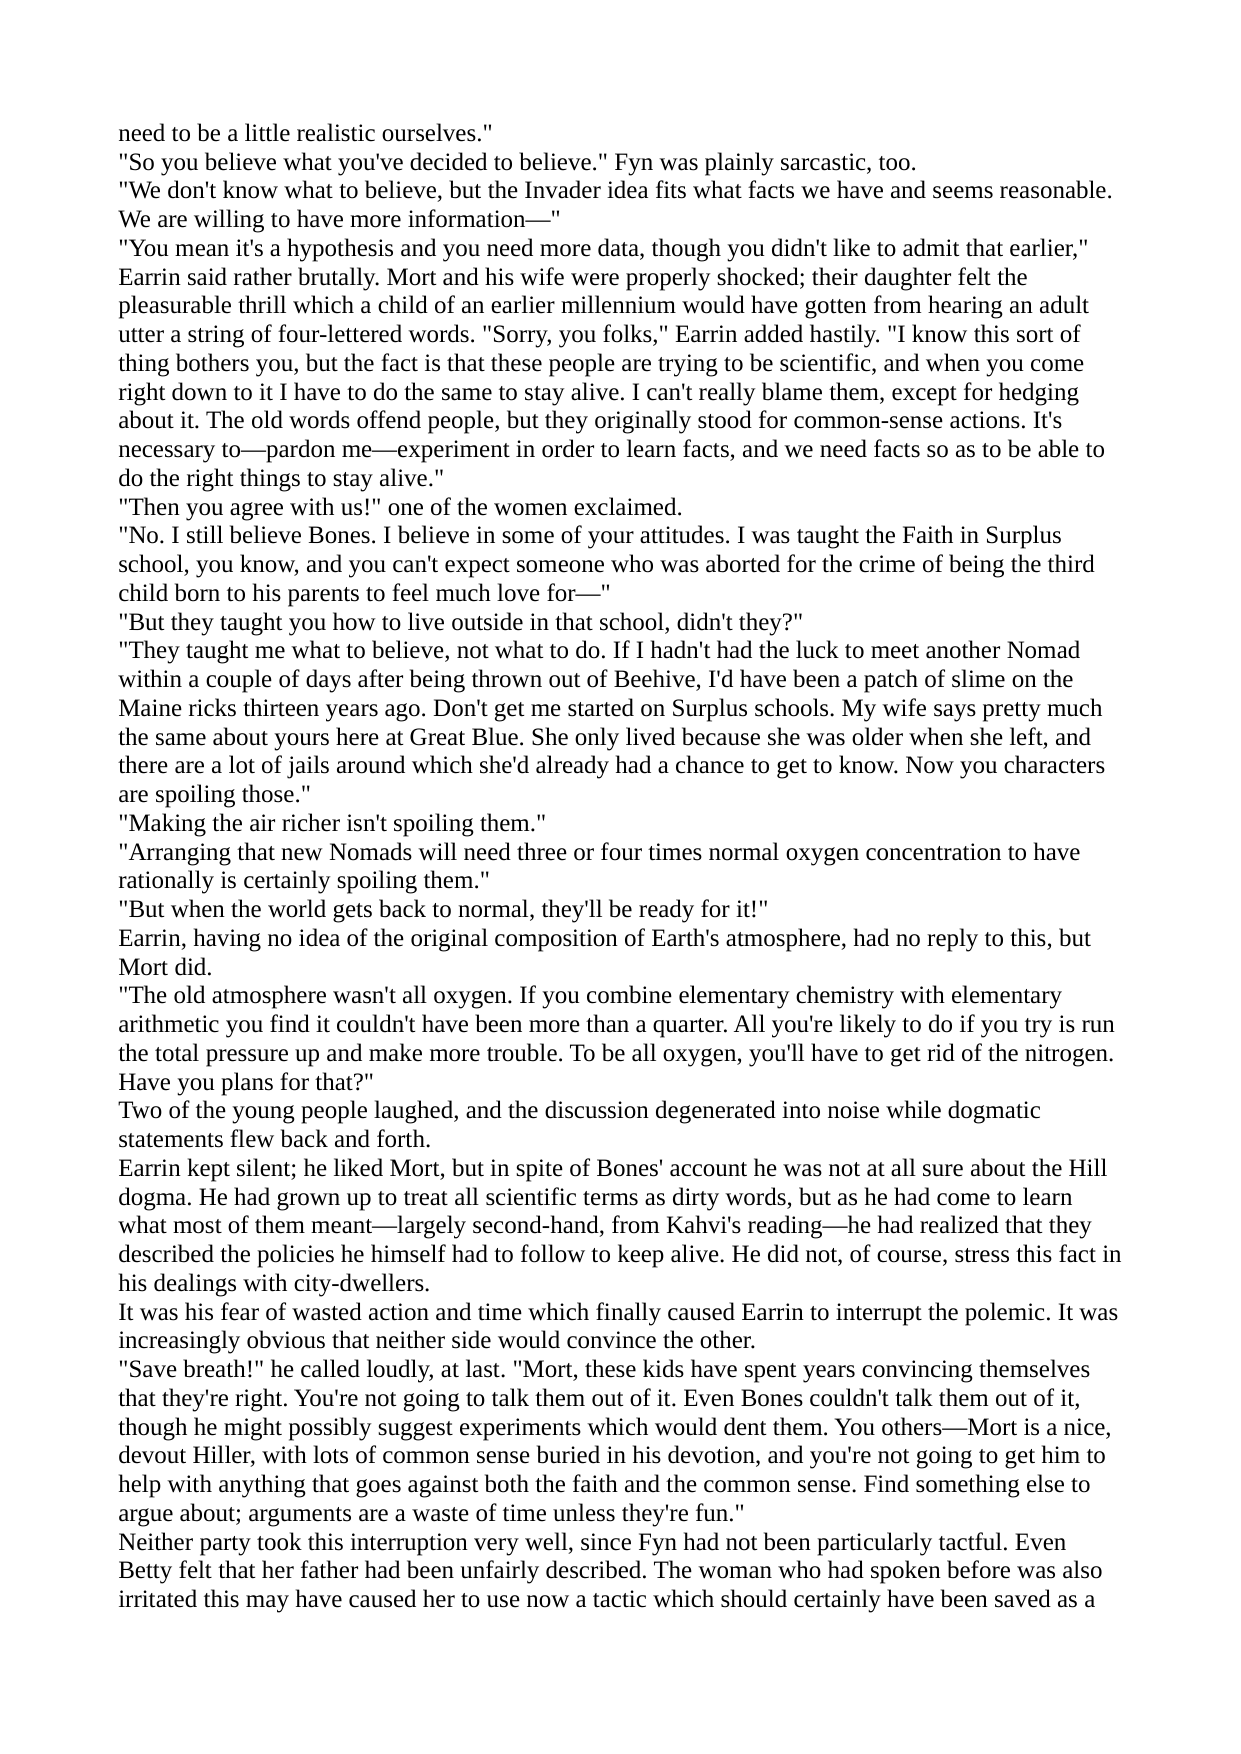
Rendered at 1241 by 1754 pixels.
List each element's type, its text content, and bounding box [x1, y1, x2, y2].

text Earrin, having no idea of the original composition of Earth's atmosphere, had no reply to this, but Mort did. [118, 923, 1122, 981]
text We are willing to have more information—" [118, 204, 1122, 233]
text "Save breath!" he called loudly, at last. "Mort, these kids have spent years convincing themselves that they're right. You're not going to talk them out of it. Even Bones couldn't talk them out of it, though he might possibly suggest experiments which would dent them. You others—Mort is a nice, devout Hiller, with lots of common sense buried in his devotion, and you're not going to get him to help with anything that goes against both the faith and the common sense. Find something else to argue about; arguments are a waste of time unless they're fun." [118, 1354, 1122, 1527]
text It was his fear of wasted action and time which finally caused Earrin to interrupt the polemic. It was increasingly obvious that neither side would convince the other. [118, 1297, 1122, 1354]
text Earrin kept silent; he liked Mort, but in spite of Bones' account he was not at all sure about the Hill dogma. He had grown up to treat all scientific terms as dirty words, but as he had come to learn what most of them meant—largely second-hand, from Kahvi's reading—he had realized that they described the policies he himself had to follow to keep alive. He did not, of course, stress this fact in his dealings with city-dwellers. [118, 1153, 1122, 1297]
text "We don't know what to believe, but the Invader idea fits what facts we have and seems reasonable. [118, 176, 1122, 204]
text Neither party took this interruption very well, since Fyn had not been particularly tactful. Even Betty felt that her father had been unfairly described. The woman who had spoken before was also irritated this may have caused her to use now a tactic which should certainly have been saved as a [118, 1527, 1122, 1613]
text "Making the air richer isn't spoiling them." [118, 808, 1122, 837]
text Two of the young people laughed, and the discussion degenerated into noise while dogmatic statements flew back and forth. [118, 1096, 1122, 1153]
text "No. I still believe Bones. I believe in some of your attitudes. I was taught the Faith in Surplus school, you know, and you can't expect someone who was aborted for the crime of being the third child born to his parents to feel much love for—" [118, 521, 1122, 607]
text "But they taught you how to live outside in that school, didn't they?" [118, 607, 1122, 636]
text "Then you agree with us!" one of the women exclaimed. [118, 492, 1122, 521]
text need to be a little realistic ourselves." [118, 118, 1122, 147]
text "Arranging that new Nomads will need three or four times normal oxygen concentration to have rationally is certainly spoiling them." [118, 837, 1122, 894]
text Earrin said rather brutally. Mort and his wife were properly shocked; their daughter felt the pleasurable thrill which a child of an earlier millennium would have gotten from hearing an adult utter a string of four-lettered words. "Sorry, you folks," Earrin added hastily. "I know this sort of thing bothers you, but the fact is that these people are trying to be scientific, and when you come right down to it I have to do the same to stay alive. I can't really blame them, except for hedging about it. The old words offend people, but they originally stood for common-sense actions. It's necessary to—pardon me—experiment in order to learn facts, and we need facts so as to be able to do the right things to stay alive." [118, 262, 1122, 492]
text "So you believe what you've decided to believe." Fyn was plainly sarcastic, too. [118, 147, 1122, 176]
text "But when the world gets back to normal, they'll be ready for it!" [118, 894, 1122, 923]
text "The old atmosphere wasn't all oxygen. If you combine elementary chemistry with elementary arithmetic you find it couldn't have been more than a quarter. All you're likely to do if you try is run the total pressure up and make more trouble. To be all oxygen, you'll have to get rid of the nitrogen. Have you plans for that?" [118, 981, 1122, 1096]
text "They taught me what to believe, not what to do. If I hadn't had the luck to meet another Nomad within a couple of days after being thrown out of Beehive, I'd have been a patch of slime on the Maine ricks thirteen years ago. Don't get me started on Surplus schools. My wife says pretty much the same about yours here at Great Blue. She only lived because she was older when she left, and there are a lot of jails around which she'd already had a chance to get to know. Now you characters are spoiling those." [118, 636, 1122, 808]
text "You mean it's a hypothesis and you need more data, though you didn't like to admit that earlier," [118, 233, 1122, 262]
